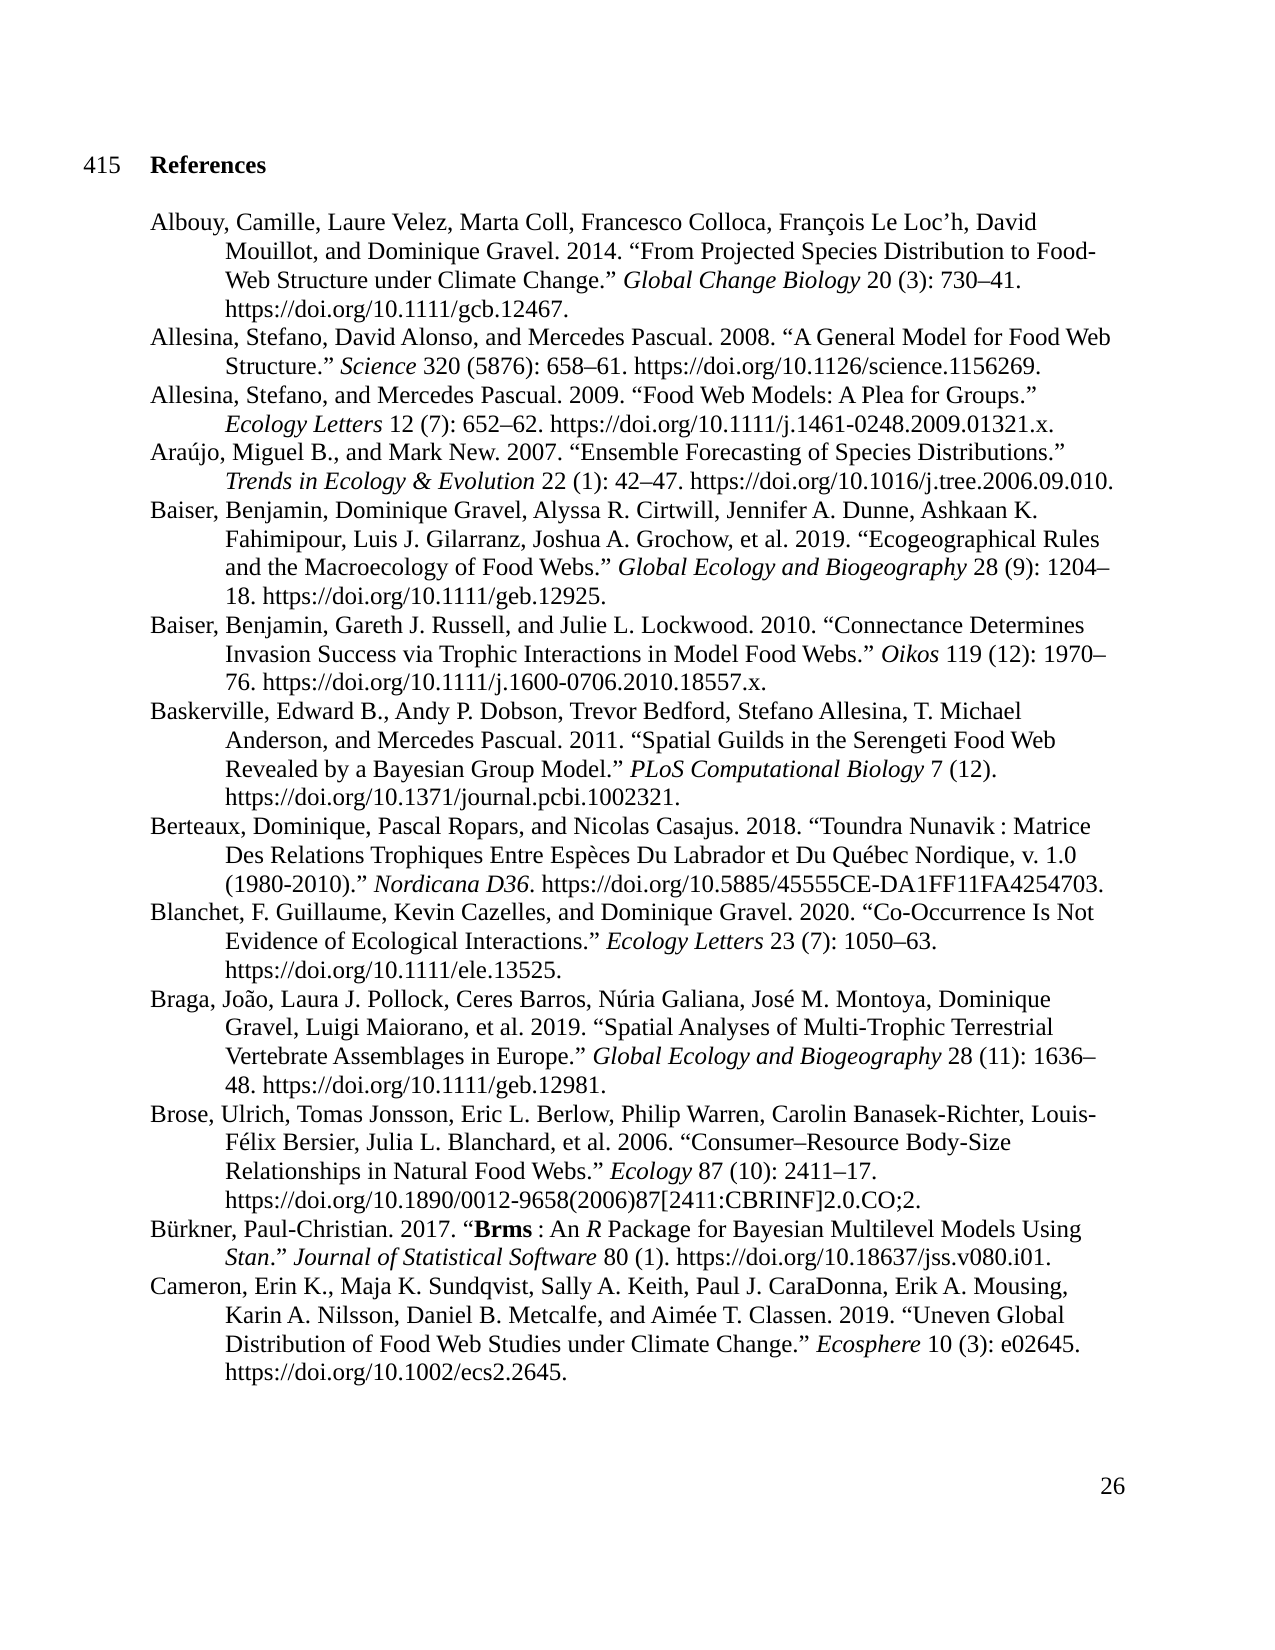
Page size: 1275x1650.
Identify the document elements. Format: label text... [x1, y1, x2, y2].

text Baskerville, Edward B., Andy P. Dobson, Trevor Bedford, Stefano Allesina, T. Michael Anderson, and Mercedes Pascual. 2011. “Spatial Guilds in the Serengeti Food Web Revealed by a Bayesian Group Model.” PLoS Computational Biology 7 (12). https://doi.org/10.1371/journal.pcbi.1002321. [150, 696, 1125, 811]
text Albouy, Camille, Laure Velez, Marta Coll, Francesco Colloca, François Le Loc’h, David Mouillot, and Dominique Gravel. 2014. “From Projected Species Distribution to Food-Web Structure under Climate Change.” Global Change Biology 20 (3): 730–41. https://doi.org/10.1111/gcb.12467. [150, 207, 1125, 322]
text References [150, 150, 1125, 179]
text Baiser, Benjamin, Dominique Gravel, Alyssa R. Cirtwill, Jennifer A. Dunne, Ashkaan K. Fahimipour, Luis J. Gilarranz, Joshua A. Grochow, et al. 2019. “Ecogeographical Rules and the Macroecology of Food Webs.” Global Ecology and Biogeography 28 (9): 1204–18. https://doi.org/10.1111/geb.12925. [150, 495, 1125, 610]
text Brose, Ulrich, Tomas Jonsson, Eric L. Berlow, Philip Warren, Carolin Banasek-Richter, Louis-Félix Bersier, Julia L. Blanchard, et al. 2006. “Consumer–Resource Body-Size Relationships in Natural Food Webs.” Ecology 87 (10): 2411–17. https://doi.org/10.1890/0012-9658(2006)87[2411:CBRINF]2.0.CO;2. [150, 1099, 1125, 1214]
text Braga, João, Laura J. Pollock, Ceres Barros, Núria Galiana, José M. Montoya, Dominique Gravel, Luigi Maiorano, et al. 2019. “Spatial Analyses of Multi-Trophic Terrestrial Vertebrate Assemblages in Europe.” Global Ecology and Biogeography 28 (11): 1636–48. https://doi.org/10.1111/geb.12981. [150, 984, 1125, 1099]
text Bürkner, Paul-Christian. 2017. “Brms : An R Package for Bayesian Multilevel Models Using Stan.” Journal of Statistical Software 80 (1). https://doi.org/10.18637/jss.v080.i01. [150, 1214, 1125, 1271]
text Allesina, Stefano, David Alonso, and Mercedes Pascual. 2008. “A General Model for Food Web Structure.” Science 320 (5876): 658–61. https://doi.org/10.1126/science.1156269. [150, 322, 1125, 380]
text Allesina, Stefano, and Mercedes Pascual. 2009. “Food Web Models: A Plea for Groups.” Ecology Letters 12 (7): 652–62. https://doi.org/10.1111/j.1461-0248.2009.01321.x. [150, 380, 1125, 437]
text Blanchet, F. Guillaume, Kevin Cazelles, and Dominique Gravel. 2020. “Co-Occurrence Is Not Evidence of Ecological Interactions.” Ecology Letters 23 (7): 1050–63. https://doi.org/10.1111/ele.13525. [150, 897, 1125, 984]
text Cameron, Erin K., Maja K. Sundqvist, Sally A. Keith, Paul J. CaraDonna, Erik A. Mousing, Karin A. Nilsson, Daniel B. Metcalfe, and Aimée T. Classen. 2019. “Uneven Global Distribution of Food Web Studies under Climate Change.” Ecosphere 10 (3): e02645. https://doi.org/10.1002/ecs2.2645. [150, 1271, 1125, 1386]
text Berteaux, Dominique, Pascal Ropars, and Nicolas Casajus. 2018. “Toundra Nunavik : Matrice Des Relations Trophiques Entre Espèces Du Labrador et Du Québec Nordique, v. 1.0 (1980-2010).” Nordicana D36. https://doi.org/10.5885/45555CE-DA1FF11FA4254703. [150, 811, 1125, 897]
text Araújo, Miguel B., and Mark New. 2007. “Ensemble Forecasting of Species Distributions.” Trends in Ecology & Evolution 22 (1): 42–47. https://doi.org/10.1016/j.tree.2006.09.010. [150, 437, 1125, 495]
text Baiser, Benjamin, Gareth J. Russell, and Julie L. Lockwood. 2010. “Connectance Determines Invasion Success via Trophic Interactions in Model Food Webs.” Oikos 119 (12): 1970–76. https://doi.org/10.1111/j.1600-0706.2010.18557.x. [150, 610, 1125, 696]
